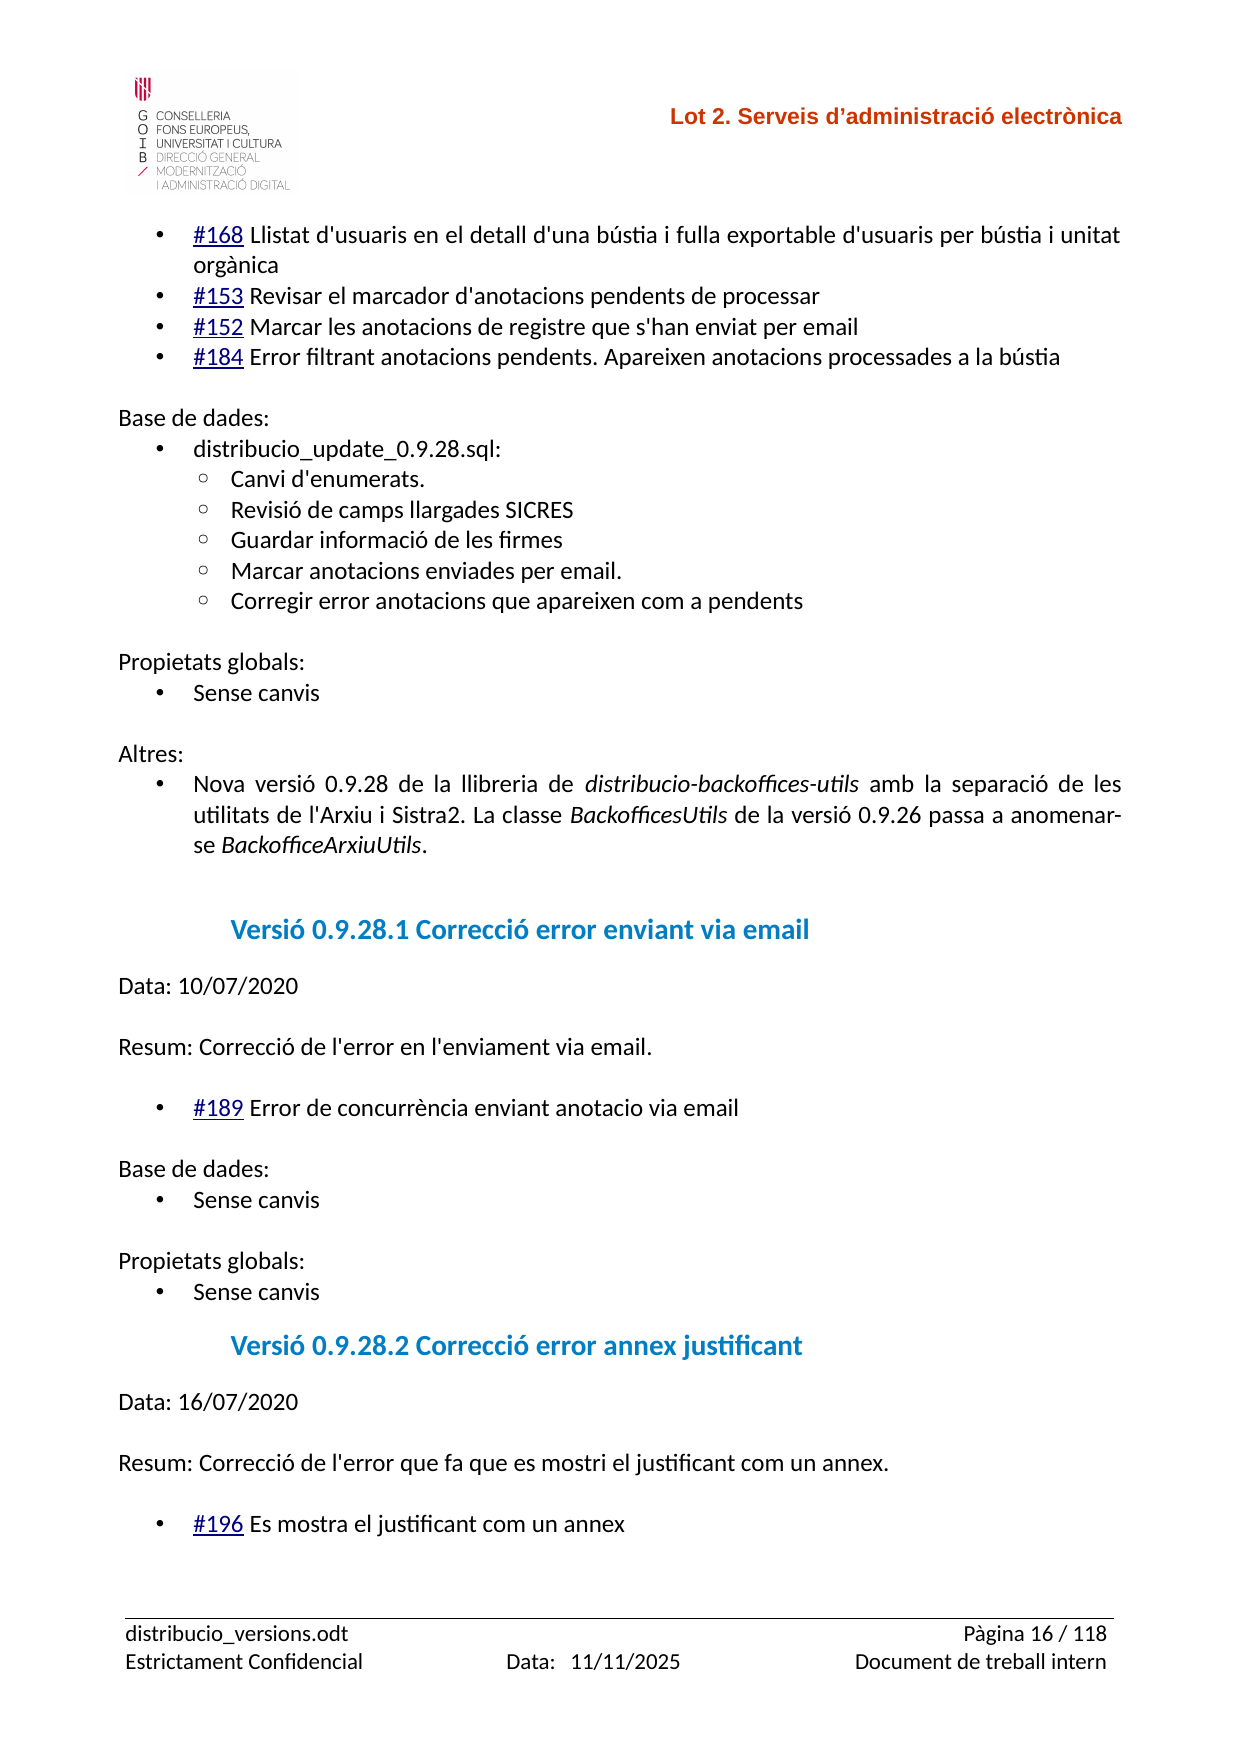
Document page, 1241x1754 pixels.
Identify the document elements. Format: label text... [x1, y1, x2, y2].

list distribucio_update_0.9.28.sql: [156, 433, 1122, 463]
list Sense canvis [156, 1184, 1122, 1215]
list #196 Es mostra el justificant com un annex [156, 1508, 1122, 1539]
list #153 Revisar el marcador d'anotacions pendents de processar [156, 280, 1122, 311]
list Corregir error anotacions que apareixen com a pendents [193, 585, 1122, 616]
text Base de dades: [118, 402, 1122, 433]
list #189 Error de concurrència enviant anotacio via email [156, 1093, 1122, 1123]
list Sense canvis [156, 1276, 1122, 1306]
text Base de dades: [118, 1154, 1122, 1184]
list Guardar informació de les firmes [193, 524, 1122, 555]
list Canvi d'enumerats. [193, 463, 1122, 494]
text Data: 16/07/2020 [118, 1386, 1122, 1417]
list Sense canvis [156, 677, 1122, 707]
subtitle Versió 0.9.28.2 Correcció error annex justificant [153, 1327, 1122, 1362]
text Altres: [118, 738, 1122, 768]
subtitle Versió 0.9.28.1 Correcció error enviant via email [153, 911, 1122, 947]
list Marcar anotacions enviades per email. [193, 555, 1122, 585]
list #168 Llistat d'usuaris en el detall d'una bústia i fulla exportable d'usuaris per bústia i unitat orgànica [156, 219, 1122, 280]
picture [126, 70, 299, 197]
list #184 Error filtrant anotacions pendents. Apareixen anotacions processades a la bústia [156, 341, 1122, 372]
list Revisió de camps llargades SICRES [193, 494, 1122, 524]
list Nova versió 0.9.28 de la llibreria de distribucio-backoffices-utils amb la separació de les utilitats de l'Arxiu i Sistra2. La classe BackofficesUtils de la versió 0.9.26 passa a anomenar-se BackofficeArxiuUtils. [156, 768, 1122, 860]
text Resum: Correcció de l'error en l'enviament via email. [118, 1032, 1122, 1062]
text Resum: Correcció de l'error que fa que es mostri el justificant com un annex. [118, 1447, 1122, 1478]
text Data: 10/07/2020 [118, 971, 1122, 1001]
text Propietats globals: [118, 1245, 1122, 1276]
text Propietats globals: [118, 646, 1122, 677]
list #152 Marcar les anotacions de registre que s'han enviat per email [156, 311, 1122, 341]
